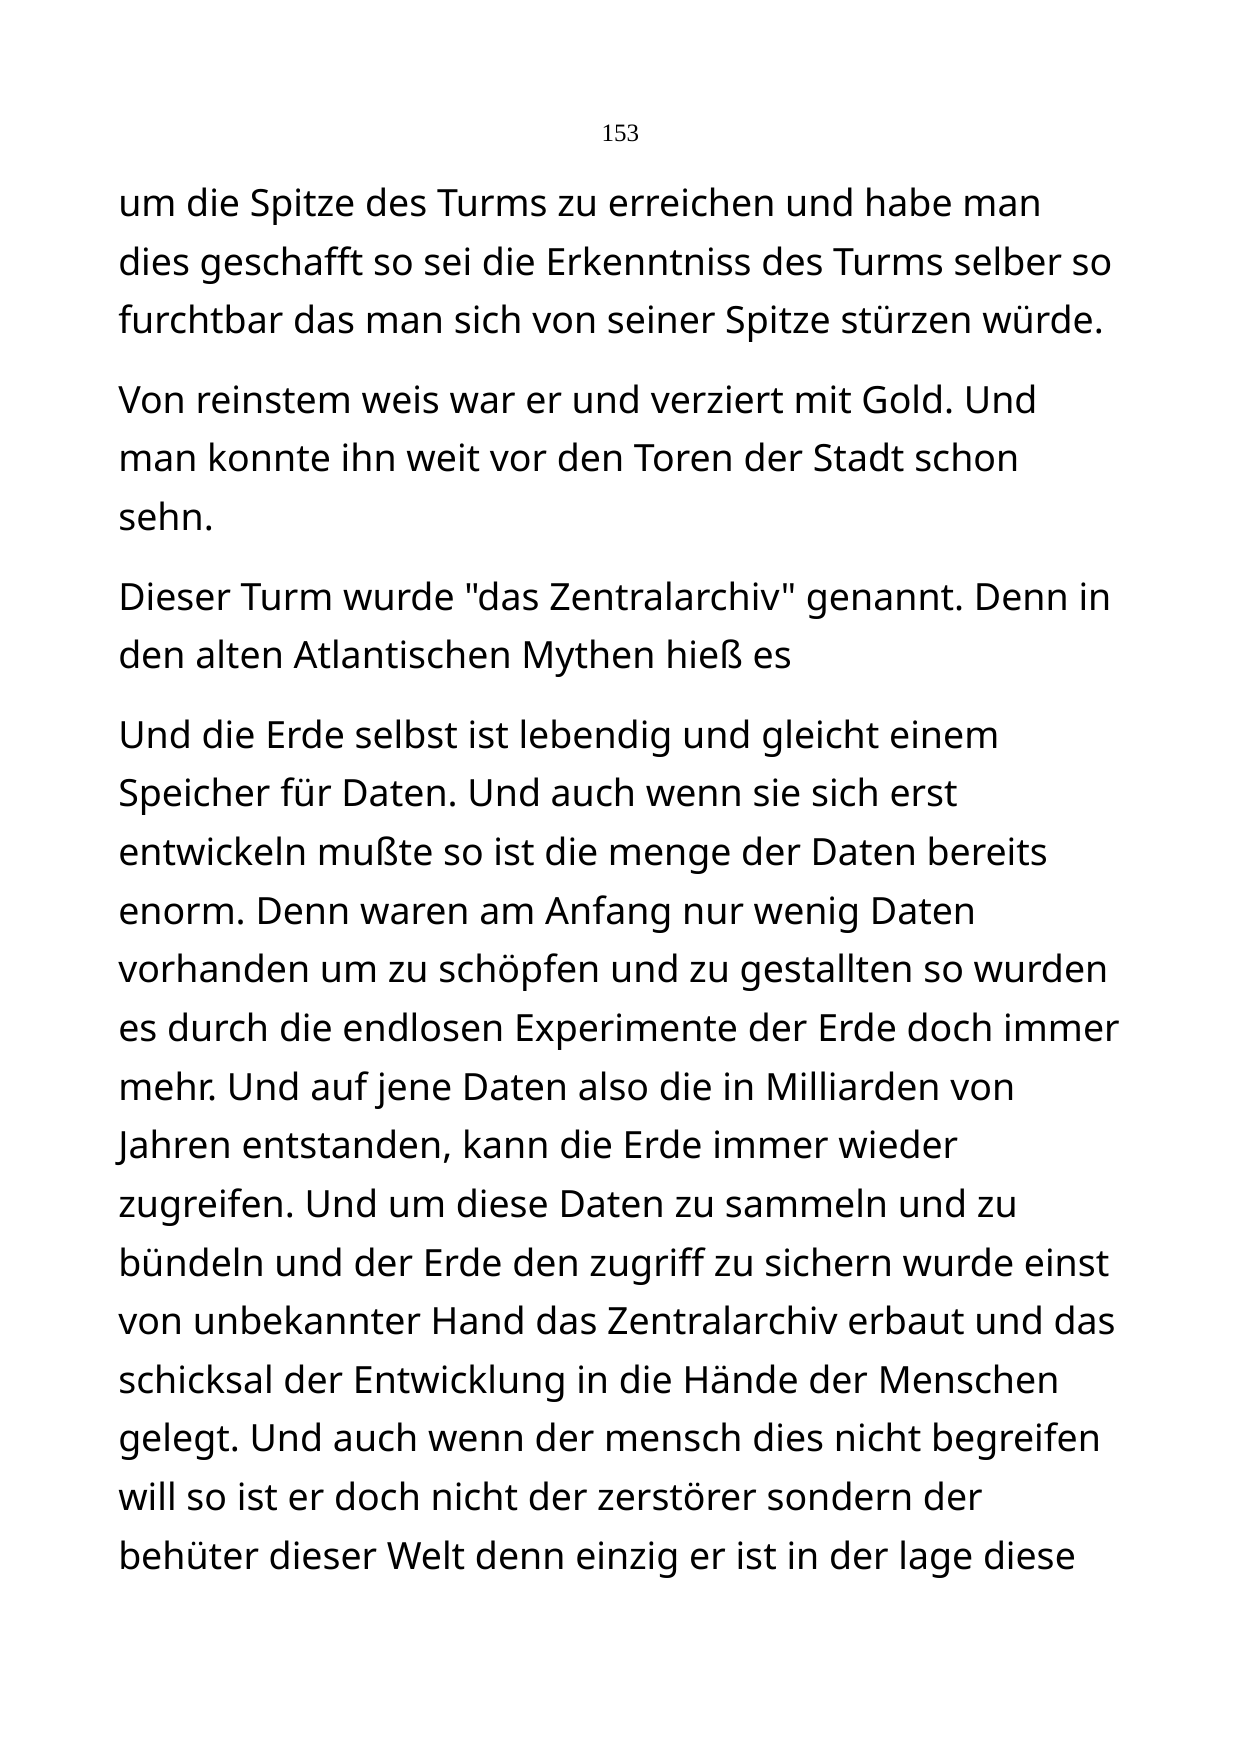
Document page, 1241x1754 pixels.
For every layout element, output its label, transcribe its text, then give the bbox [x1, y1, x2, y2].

text Dieser Turm wurde "das Zentralarchiv" genannt. Denn in den alten Atlantischen Mythen hieß es [118, 570, 1122, 679]
text Und die Erde selbst ist lebendig und gleicht einem Speicher für Daten. Und auch wenn sie sich erst entwickeln mußte so ist die menge der Daten bereits enorm. Denn waren am Anfang nur wenig Daten vorhanden um zu schöpfen und zu gestallten so wurden es durch die endlosen Experimente der Erde doch immer mehr. Und auf jene Daten also die in Milliarden von Jahren entstanden, kann die Erde immer wieder zugreifen. Und um diese Daten zu sammeln und zu bündeln und der Erde den zugriff zu sichern wurde einst von unbekannter Hand das Zentralarchiv erbaut und das schicksal der Entwicklung in die Hände der Menschen gelegt. Und auch wenn der mensch dies nicht begreifen will so ist er doch nicht der zerstörer sondern der behüter dieser Welt denn einzig er ist in der lage diese [118, 708, 1122, 1580]
text um die Spitze des Turms zu erreichen und habe man dies geschafft so sei die Erkenntniss des Turms selber so furchtbar das man sich von seiner Spitze stürzen würde. [118, 176, 1122, 345]
text Von reinstem weis war er und verziert mit Gold. Und man konnte ihn weit vor den Toren der Stadt schon sehn. [118, 373, 1122, 541]
